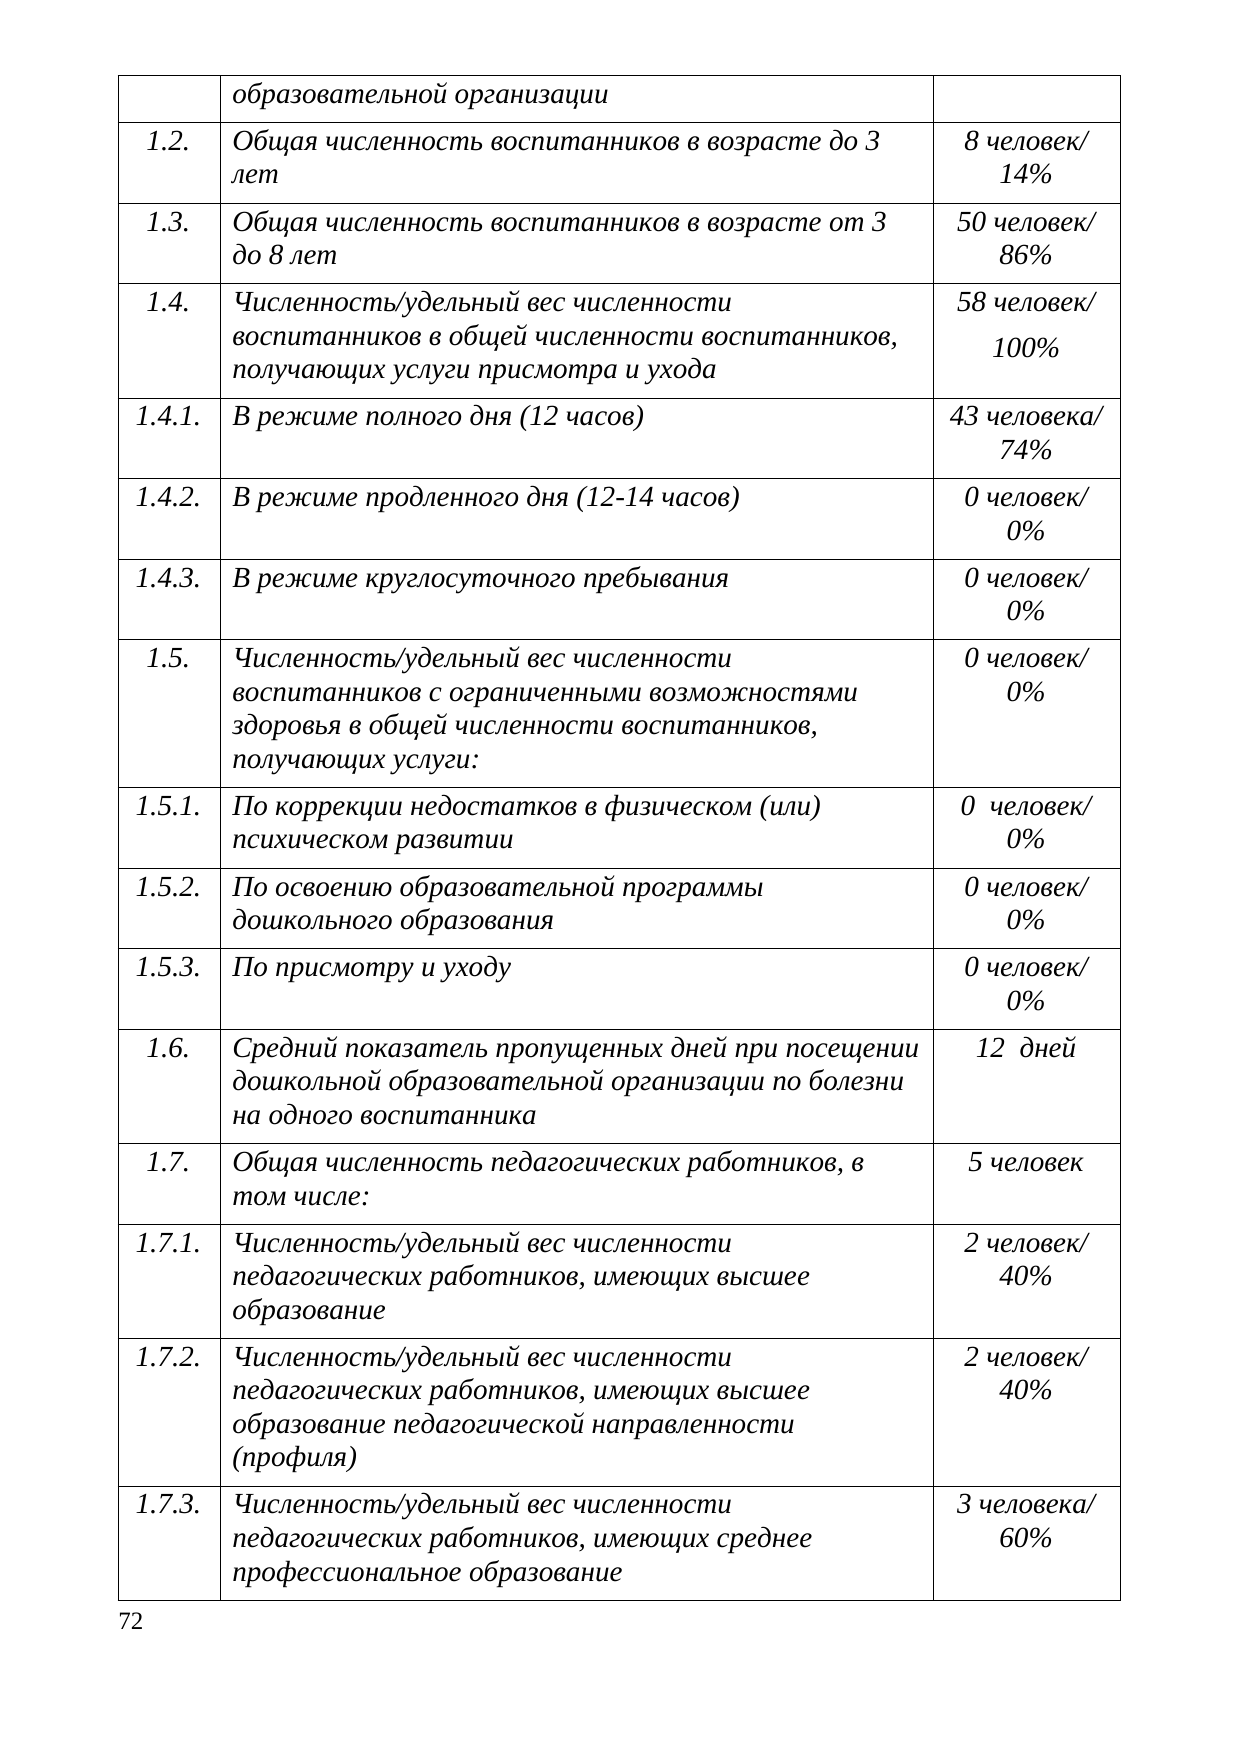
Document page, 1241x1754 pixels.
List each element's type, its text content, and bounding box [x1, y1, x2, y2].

table_cell 0 человек/ 0% [934, 949, 1120, 1029]
table_cell образовательной организации [221, 76, 933, 122]
table_cell 0 человек/ 0% [934, 869, 1120, 948]
table_cell Численность/удельный вес численности педагогических работников, имеющих высшее образование [221, 1225, 933, 1338]
table_cell 43 человека/ 74% [934, 399, 1120, 478]
table_cell 8 человек/ 14% [934, 123, 1120, 203]
table_cell 0 человек/ 0% [934, 788, 1120, 868]
table_cell 1.6. [119, 1030, 220, 1143]
table_cell 1.7. [119, 1144, 220, 1224]
table_cell Численность/удельный вес численности воспитанников с ограниченными возможностями здоровья в общей численности воспитанников, получающих услуги: [221, 640, 933, 787]
table_cell 1.5.1. [119, 788, 220, 868]
table_cell 1.2. [119, 123, 220, 203]
table_cell 2 человек/ 40% [934, 1339, 1120, 1486]
table_cell 1.5.2. [119, 869, 220, 948]
table_cell По освоению образовательной программы дошкольного образования [221, 869, 933, 948]
table_cell 1.5. [119, 640, 220, 787]
table_cell В режиме полного дня (12 часов) [221, 399, 933, 478]
table_cell 1.7.1. [119, 1225, 220, 1338]
table_cell 2 человек/ 40% [934, 1225, 1120, 1338]
table_cell Численность/удельный вес численности педагогических работников, имеющих высшее образование педагогической направленности (профиля) [221, 1339, 933, 1486]
table_cell Общая численность педагогических работников, в том числе: [221, 1144, 933, 1224]
table_cell 0 человек/ 0% [934, 560, 1120, 639]
table_cell Численность/удельный вес численности воспитанников в общей численности воспитанников, получающих услуги присмотра и ухода [221, 284, 933, 397]
table_cell В режиме круглосуточного пребывания [221, 560, 933, 639]
table_cell 1.3. [119, 204, 220, 283]
table_cell 3 человека/ 60% [934, 1487, 1120, 1600]
table_cell 1.4.2. [119, 479, 220, 559]
table_cell Общая численность воспитанников в возрасте до 3 лет [221, 123, 933, 203]
table_cell 0 человек/ 0% [934, 640, 1120, 787]
table_cell 5 человек [934, 1144, 1120, 1224]
table_cell Общая численность воспитанников в возрасте от 3 до 8 лет [221, 204, 933, 283]
table_cell По коррекции недостатков в физическом (или) психическом развитии [221, 788, 933, 868]
table_cell Численность/удельный вес численности педагогических работников, имеющих среднее профессиональное образование [221, 1487, 933, 1600]
table_cell 12 дней [934, 1030, 1120, 1143]
table_cell 50 человек/ 86% [934, 204, 1120, 283]
table_cell 1.4.3. [119, 560, 220, 639]
table_cell В режиме продленного дня (12-14 часов) [221, 479, 933, 559]
table_cell 1.7.2. [119, 1339, 220, 1486]
table_cell [119, 76, 220, 122]
table_cell 0 человек/ 0% [934, 479, 1120, 559]
table_cell 58 человек/ 100% [934, 284, 1120, 397]
table_cell 1.4.1. [119, 399, 220, 478]
table_cell [934, 76, 1120, 122]
table_cell 1.7.3. [119, 1487, 220, 1600]
table_cell Средний показатель пропущенных дней при посещении дошкольной образовательной организации по болезни на одного воспитанника [221, 1030, 933, 1143]
table_cell 1.5.3. [119, 949, 220, 1029]
table_cell 1.4. [119, 284, 220, 397]
table_cell По присмотру и уходу [221, 949, 933, 1029]
